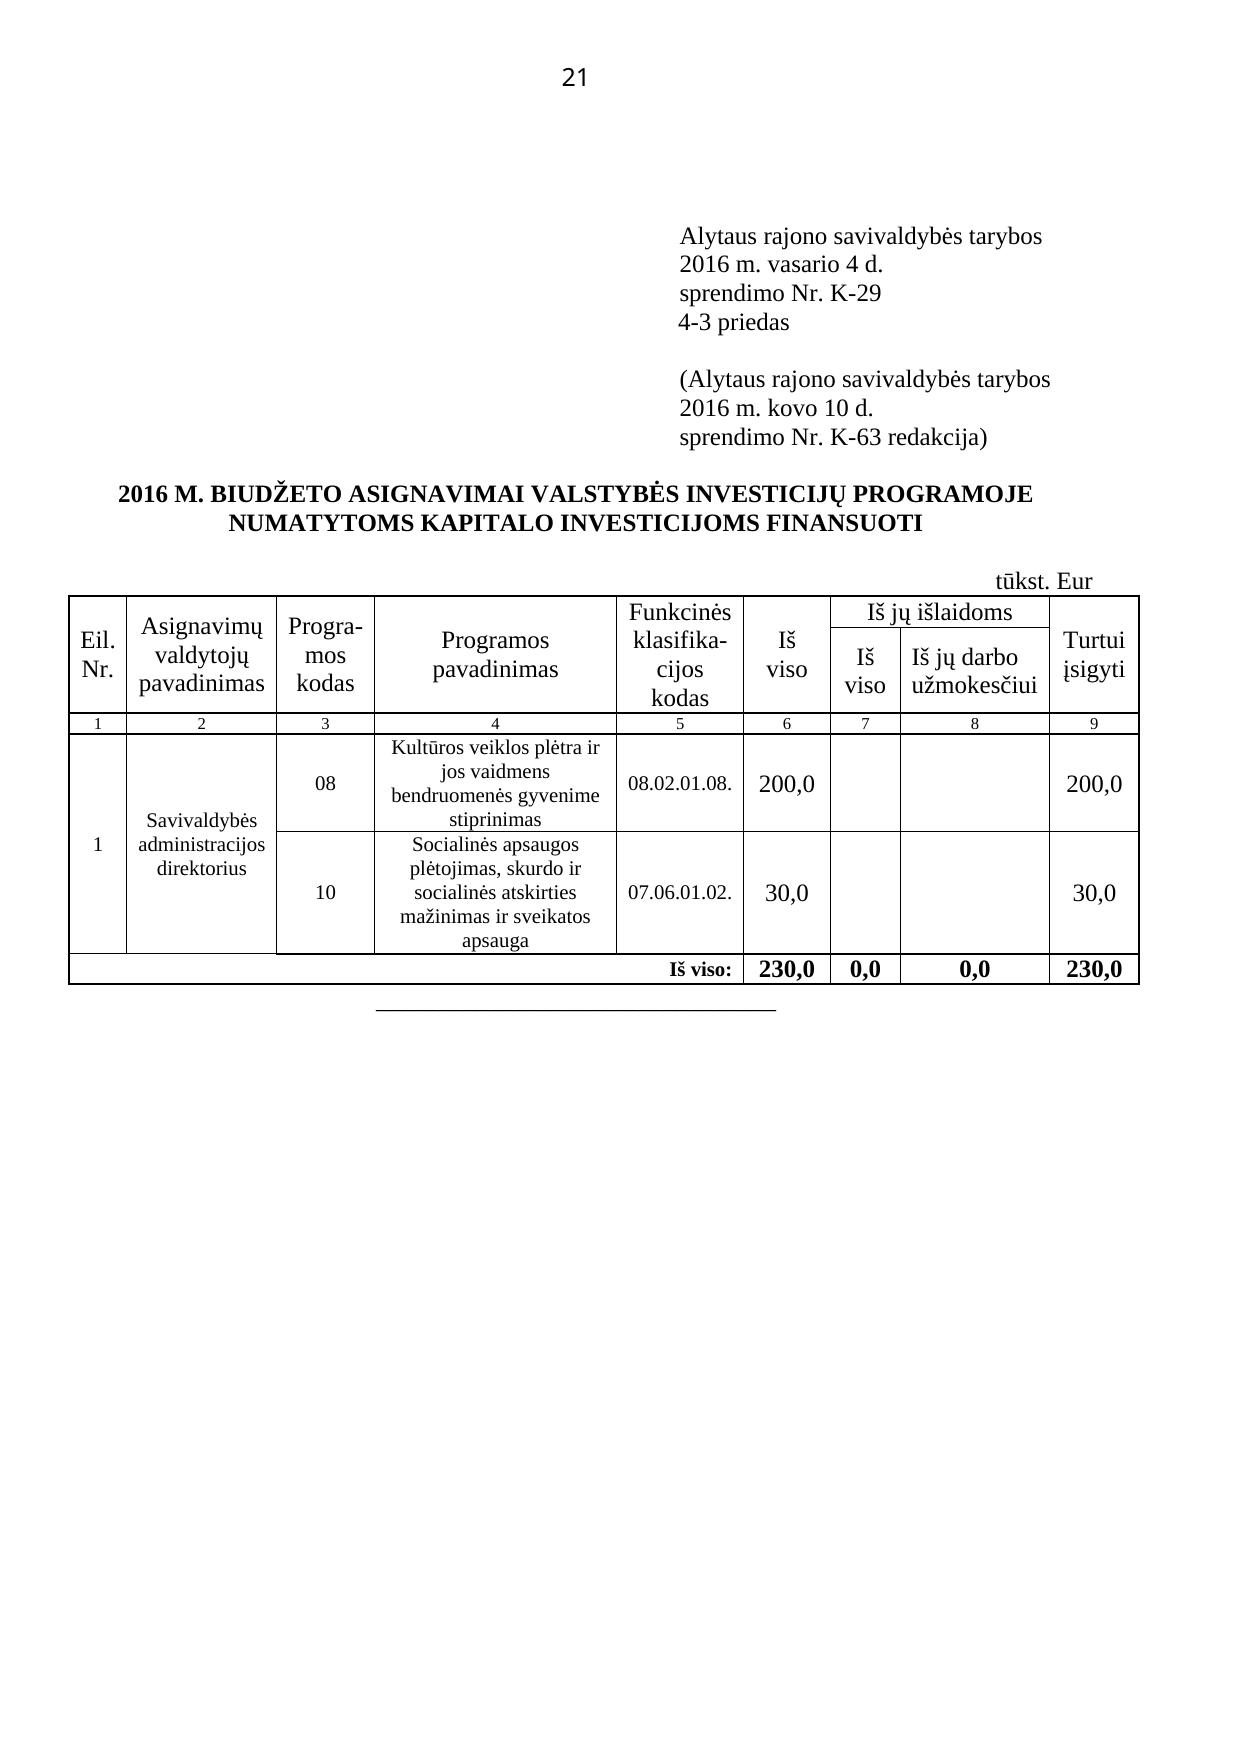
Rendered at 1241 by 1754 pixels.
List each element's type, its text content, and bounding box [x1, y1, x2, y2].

table_cell 08.02.01.08. [617, 735, 743, 831]
table_cell 30,0 [744, 832, 830, 952]
table_cell Kultūros veiklos plėtra ir jos vaidmens bendruomenės gyvenime stiprinimas [375, 735, 616, 831]
table_cell 2 [127, 714, 276, 733]
table_cell 9 [1050, 714, 1138, 733]
table_header Iš jų išlaidoms [831, 597, 1049, 627]
text tūkst. Eur [59, 566, 1092, 594]
text (Alytaus rajono savivaldybės tarybos [59, 364, 1092, 393]
table_cell 7 [831, 714, 900, 733]
table_cell 230,0 [744, 955, 830, 983]
table_cell 3 [277, 714, 374, 733]
text 2016 m. kovo 10 d. [59, 393, 1092, 422]
table_header Asignavimų valdytojų pavadinimas [127, 597, 276, 712]
table_cell Socialinės apsaugos plėtojimas, skurdo ir socialinės atskirties mažinimas ir sveikatos apsauga [375, 832, 616, 952]
table_cell 0,0 [831, 955, 900, 983]
table_header Iš viso [744, 597, 830, 712]
table_cell 30,0 [1050, 832, 1138, 952]
table_cell [901, 735, 1049, 831]
table_cell [831, 832, 900, 952]
table_cell 230,0 [1050, 955, 1138, 983]
table_cell 200,0 [1050, 735, 1138, 831]
table_cell [901, 832, 1049, 952]
text 2016 m. vasario 4 d. [59, 249, 1092, 278]
table_cell Iš jų darbo užmokesčiui [901, 628, 1049, 712]
table_cell 200,0 [744, 735, 830, 831]
table_cell 1 [70, 714, 126, 733]
table_header Eil. Nr. [70, 597, 126, 712]
text sprendimo Nr. K-63 redakcija) [59, 422, 1092, 451]
table_cell Iš viso: [70, 954, 743, 983]
table_cell [831, 735, 900, 831]
table_cell 08 [277, 735, 374, 831]
table_cell 5 [617, 714, 743, 733]
text ________________________________ [59, 985, 1092, 1014]
table_cell 0,0 [901, 955, 1049, 983]
table_cell Iš viso [831, 628, 900, 712]
table_cell 4 [375, 714, 616, 733]
text 2016 M. BIUDŽETO ASIGNAVIMAI VALSTYBĖS INVESTICIJŲ PROGRAMOJE NUMATYTOMS KAPITALO INVESTICIJOMS FINANSUOTI [59, 479, 1092, 537]
table_cell 07.06.01.02. [617, 832, 743, 952]
table_cell 10 [277, 832, 374, 952]
table_header Turtui įsigyti [1050, 597, 1138, 712]
text 4-3 priedas [678, 307, 1092, 336]
table_header Programos pavadinimas [375, 597, 616, 712]
table_cell 8 [901, 714, 1049, 733]
table_header Progra-mos kodas [277, 597, 374, 712]
table_cell Savivaldybės administracijos direktorius [127, 735, 276, 952]
table_cell 1 [70, 735, 126, 952]
text Alytaus rajono savivaldybės tarybos [59, 221, 1092, 249]
table_header Funkcinės klasifika-cijos kodas [617, 597, 743, 712]
table_cell 6 [744, 714, 830, 733]
text sprendimo Nr. K-29 [59, 278, 1092, 307]
